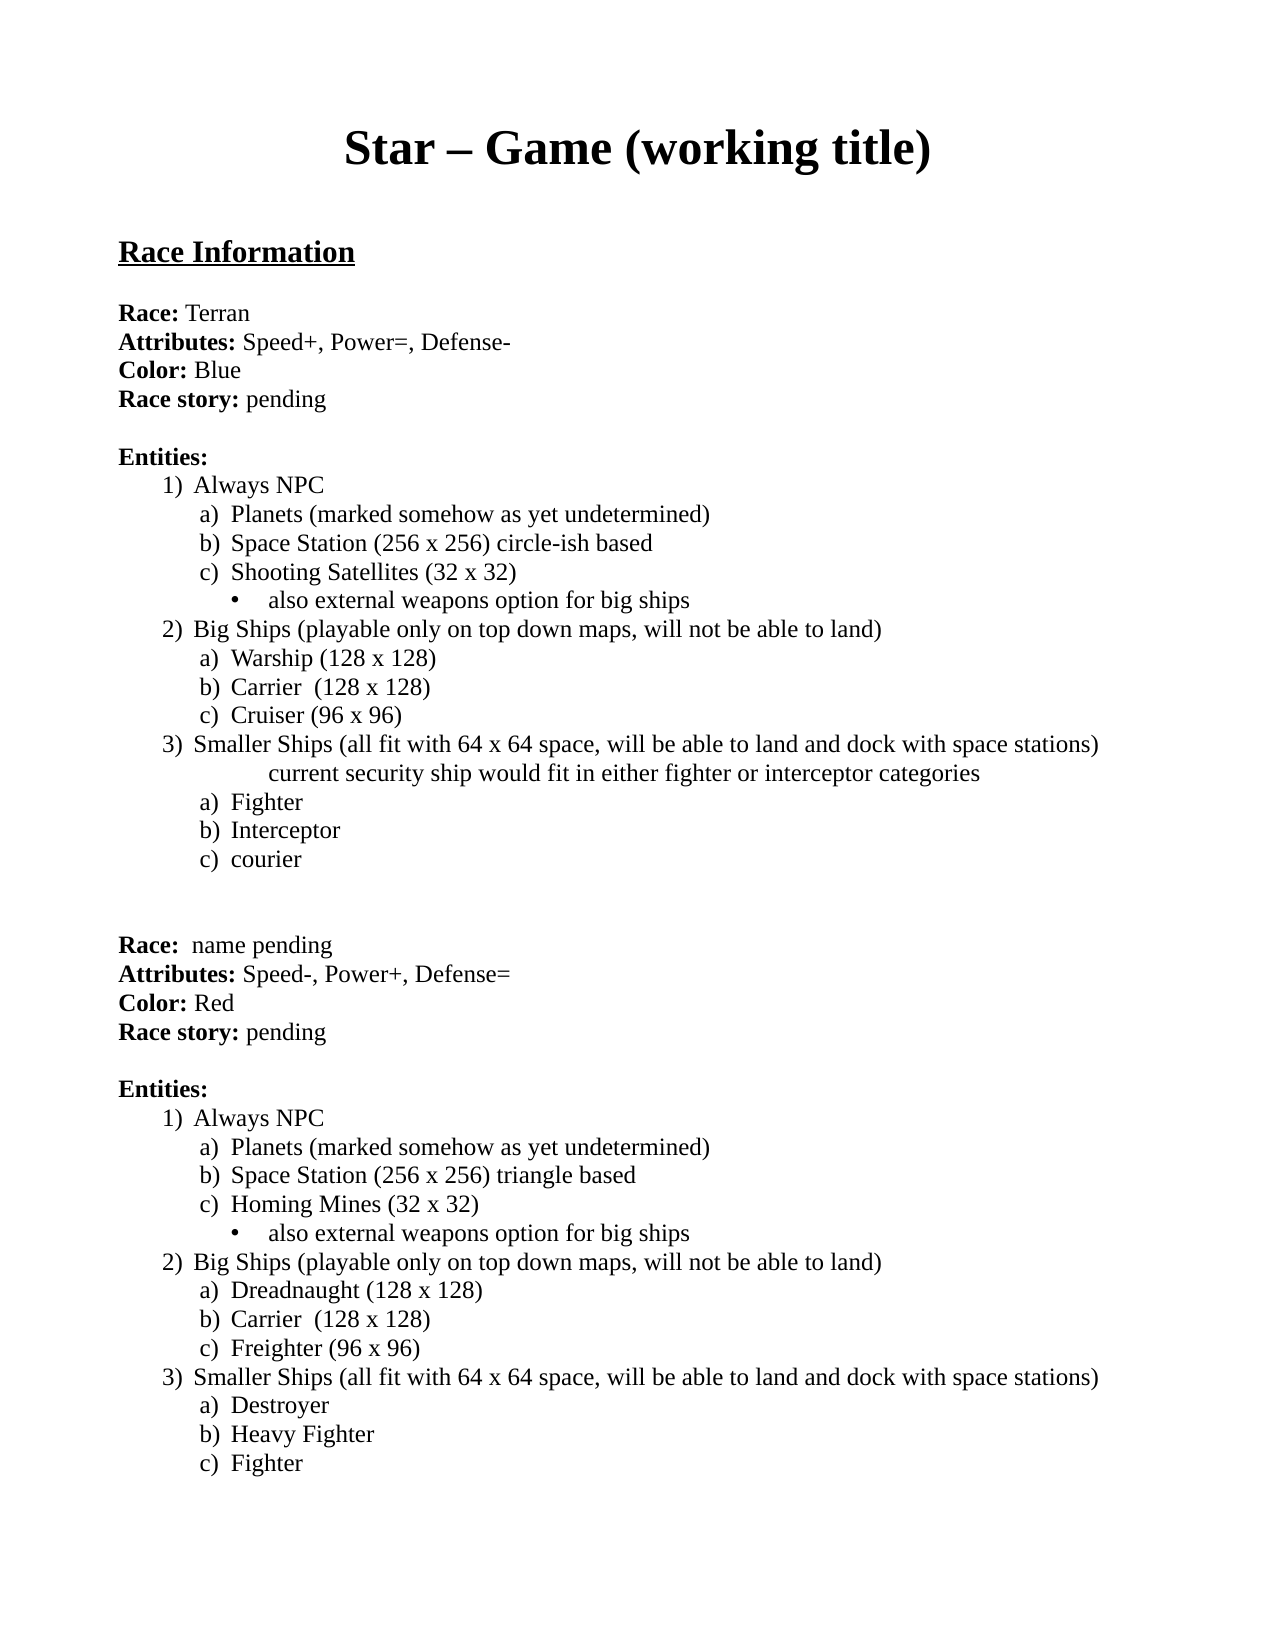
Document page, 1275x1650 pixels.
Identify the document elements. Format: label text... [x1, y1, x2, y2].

list Carrier (128 x 128) [193, 1304, 1157, 1333]
text Race: name pending [118, 930, 1157, 959]
list Heavy Fighter [193, 1419, 1157, 1448]
text Race Information [118, 204, 1157, 269]
text Race story: pending [118, 384, 1157, 413]
text Entities: [118, 442, 1157, 470]
list Always NPC [156, 1103, 1157, 1132]
list Space Station (256 x 256) triangle based [193, 1160, 1157, 1189]
text Star – Game (working title) [118, 118, 1157, 176]
list courier [193, 844, 1157, 873]
list Carrier (128 x 128) [193, 672, 1157, 700]
list current security ship would fit in either fighter or interceptor categories [231, 758, 1157, 787]
list Homing Mines (32 x 32) [193, 1189, 1157, 1218]
list Smaller Ships (all fit with 64 x 64 space, will be able to land and dock with space stations) [156, 729, 1157, 758]
list Freighter (96 x 96) [193, 1333, 1157, 1362]
list Cruiser (96 x 96) [193, 700, 1157, 729]
list also external weapons option for big ships [231, 585, 1157, 614]
list Interceptor [193, 815, 1157, 844]
list Planets (marked somehow as yet undetermined) [193, 1132, 1157, 1160]
list Big Ships (playable only on top down maps, will not be able to land) [156, 614, 1157, 643]
list Destroyer [193, 1390, 1157, 1419]
list Planets (marked somehow as yet undetermined) [193, 499, 1157, 528]
list Fighter [193, 1448, 1157, 1477]
list Fighter [193, 787, 1157, 815]
list Space Station (256 x 256) circle-ish based [193, 528, 1157, 557]
text Attributes: Speed+, Power=, Defense- [118, 327, 1157, 355]
text Color: Red [118, 988, 1157, 1017]
list also external weapons option for big ships [231, 1218, 1157, 1247]
list Big Ships (playable only on top down maps, will not be able to land) [156, 1247, 1157, 1275]
list Smaller Ships (all fit with 64 x 64 space, will be able to land and dock with space stations) [156, 1362, 1157, 1390]
text Race story: pending [118, 1017, 1157, 1045]
list Dreadnaught (128 x 128) [193, 1275, 1157, 1304]
text Race: Terran [118, 298, 1157, 327]
text Attributes: Speed-, Power+, Defense= [118, 959, 1157, 988]
list Always NPC [156, 470, 1157, 499]
list Shooting Satellites (32 x 32) [193, 557, 1157, 585]
list Warship (128 x 128) [193, 643, 1157, 672]
text Color: Blue [118, 355, 1157, 384]
text Entities: [118, 1074, 1157, 1103]
